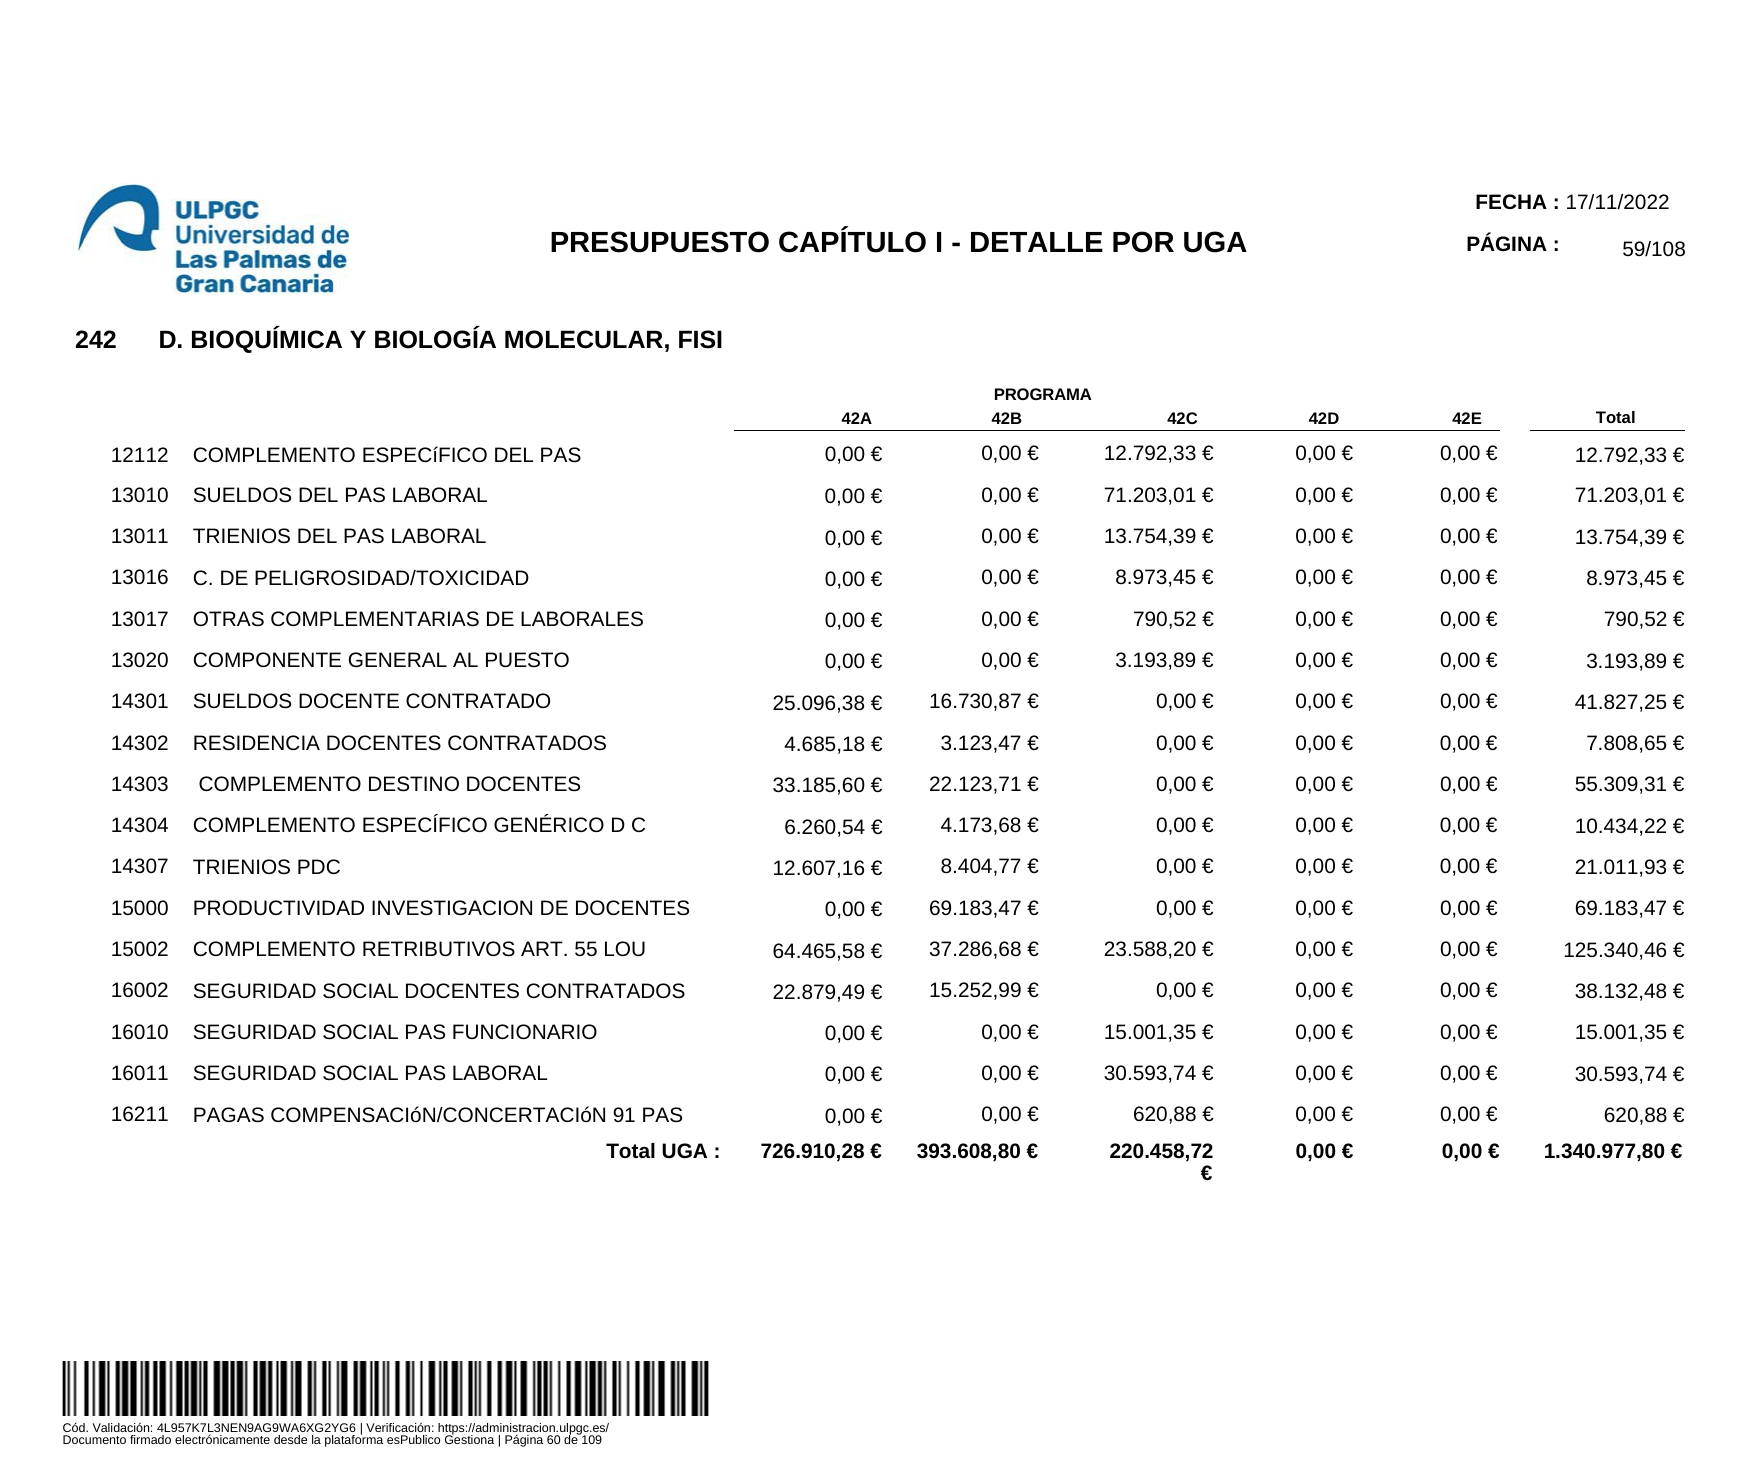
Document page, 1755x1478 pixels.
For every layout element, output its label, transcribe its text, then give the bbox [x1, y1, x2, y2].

table_cell [1500, 929, 1529, 971]
table_cell 0,00 € [1092, 764, 1254, 805]
table_cell 0,00 € [1396, 1012, 1500, 1053]
table_cell COMPLEMENTO RETRIBUTIVOS ART. 55 LOU [187, 929, 734, 971]
table_cell 0,00 € [900, 1053, 1092, 1094]
table_cell 55.309,31 € [1530, 764, 1685, 805]
table_cell 620,88 € [1530, 1095, 1685, 1135]
table_cell 0,00 € [1396, 475, 1500, 516]
table_cell 220.458,72 € [1092, 1135, 1254, 1185]
table_cell [1500, 516, 1529, 558]
table_cell 0,00 € [1396, 723, 1500, 764]
table_cell 0,00 € [1254, 1095, 1396, 1135]
table_cell 0,00 € [734, 888, 899, 929]
table_cell 0,00 € [900, 431, 1092, 475]
table_cell 15000 [70, 888, 187, 929]
table_cell 0,00 € [1396, 847, 1500, 888]
table_cell [1500, 805, 1529, 847]
table_cell 0,00 € [1396, 1135, 1500, 1185]
table_cell 0,00 € [1396, 1053, 1500, 1094]
table_cell 0,00 € [1254, 847, 1396, 888]
table_cell 13017 [70, 599, 187, 640]
table_header [734, 326, 1685, 369]
table_cell 0,00 € [1254, 929, 1396, 971]
table_cell 42E [1396, 370, 1500, 430]
table_cell TRIENIOS DEL PAS LABORAL [187, 516, 734, 558]
table_cell 3.123,47 € [900, 723, 1092, 764]
table_header 242 D. [70, 326, 187, 369]
table_cell 0,00 € [1396, 764, 1500, 805]
table_cell 22.879,49 € [734, 971, 899, 1012]
table_cell SUELDOS DEL PAS LABORAL [187, 475, 734, 516]
table_cell 0,00 € [1092, 847, 1254, 888]
table_cell 0,00 € [1254, 1053, 1396, 1094]
table_cell 0,00 € [734, 516, 899, 558]
table_cell 0,00 € [1254, 971, 1396, 1012]
table_cell COMPONENTE GENERAL AL PUESTO [187, 640, 734, 681]
table_cell 0,00 € [734, 1012, 899, 1053]
table_cell 12.792,33 € [1092, 431, 1254, 475]
table_cell 0,00 € [734, 475, 899, 516]
table_cell 69.183,47 € [1530, 888, 1685, 929]
table_cell COMPLEMENTO ESPECÍFICO GENÉRICO D C [187, 805, 734, 847]
table_cell 0,00 € [1396, 929, 1500, 971]
table_cell [1500, 681, 1529, 723]
table_cell 0,00 € [1254, 723, 1396, 764]
table_cell 0,00 € [900, 516, 1092, 558]
table_cell 69.183,47 € [900, 888, 1092, 929]
table_cell 12.607,16 € [734, 847, 899, 888]
table_cell 0,00 € [734, 1095, 899, 1135]
table_cell 0,00 € [1396, 805, 1500, 847]
table_cell 0,00 € [1092, 681, 1254, 723]
table_cell 21.011,93 € [1530, 847, 1685, 888]
table_cell 15002 [70, 929, 187, 971]
table_cell 13010 [70, 475, 187, 516]
table_cell 0,00 € [1092, 805, 1254, 847]
table_cell 37.286,68 € [900, 929, 1092, 971]
table_cell 0,00 € [900, 1012, 1092, 1053]
table_cell 8.973,45 € [1530, 558, 1685, 599]
table_cell 0,00 € [1254, 431, 1396, 475]
table_cell 125.340,46 € [1530, 929, 1685, 971]
table_cell [1500, 888, 1529, 929]
table_cell 12112 [70, 430, 187, 475]
table_cell 0,00 € [900, 599, 1092, 640]
table_header BIOQUÍMICA Y BIOLOGÍA MOLECULAR, FISI [187, 326, 734, 369]
table_cell 14304 [70, 805, 187, 847]
table_cell 42A [734, 370, 899, 430]
table_cell SEGURIDAD SOCIAL PAS LABORAL [187, 1053, 734, 1094]
table_cell 0,00 € [1092, 723, 1254, 764]
table_cell 0,00 € [1396, 888, 1500, 929]
table_cell 42C [1092, 370, 1254, 430]
table_cell Total UGA : [187, 1135, 734, 1185]
table_cell 12.792,33 € [1530, 431, 1685, 475]
table_cell [1500, 1095, 1529, 1135]
table_cell 0,00 € [900, 1095, 1092, 1135]
table_cell SEGURIDAD SOCIAL PAS FUNCIONARIO [187, 1012, 734, 1053]
table_cell 726.910,28 € [734, 1135, 899, 1185]
table_cell 15.001,35 € [1092, 1012, 1254, 1053]
table_cell 0,00 € [1254, 475, 1396, 516]
table_cell [1500, 1135, 1529, 1185]
table_cell 0,00 € [900, 640, 1092, 681]
table_cell 38.132,48 € [1530, 971, 1685, 1012]
table_cell [1500, 1053, 1529, 1094]
table_cell 0,00 € [1254, 1012, 1396, 1053]
table_cell 8.973,45 € [1092, 558, 1254, 599]
table_cell 23.588,20 € [1092, 929, 1254, 971]
table_cell 4.173,68 € [900, 805, 1092, 847]
table_cell 16010 [70, 1012, 187, 1053]
table_cell 0,00 € [734, 558, 899, 599]
table_cell 25.096,38 € [734, 681, 899, 723]
table_cell 33.185,60 € [734, 764, 899, 805]
table_cell 71.203,01 € [1092, 475, 1254, 516]
table_cell 0,00 € [1254, 888, 1396, 929]
table_cell 0,00 € [1092, 971, 1254, 1012]
table_cell 13011 [70, 516, 187, 558]
table_cell 13.754,39 € [1530, 516, 1685, 558]
table_cell 620,88 € [1092, 1095, 1254, 1135]
table_cell PAGAS COMPENSACIóN/CONCERTACIóN 91 PAS [187, 1095, 734, 1135]
table_cell 15.001,35 € [1530, 1012, 1685, 1053]
table_cell 3.193,89 € [1092, 640, 1254, 681]
table_cell 14303 [70, 764, 187, 805]
table_cell 16002 [70, 971, 187, 1012]
table_cell TRIENIOS PDC [187, 847, 734, 888]
table_cell 393.608,80 € [900, 1135, 1092, 1185]
table_cell [1500, 971, 1529, 1012]
table_cell 16011 [70, 1053, 187, 1094]
table_cell 1.340.977,80 € [1530, 1135, 1685, 1185]
table_cell 0,00 € [1396, 1095, 1500, 1135]
table_cell [1500, 640, 1529, 681]
table_cell 0,00 € [1254, 681, 1396, 723]
table_cell 30.593,74 € [1530, 1053, 1685, 1094]
table_cell 0,00 € [1396, 971, 1500, 1012]
table_cell 0,00 € [734, 640, 899, 681]
table_cell 42D [1254, 370, 1396, 430]
table_cell 7.808,65 € [1530, 723, 1685, 764]
table_cell COMPLEMENTO DESTINO DOCENTES [187, 764, 734, 805]
table_cell [1500, 599, 1529, 640]
table_cell 13016 [70, 558, 187, 599]
table_cell [1500, 430, 1529, 475]
table_cell COMPLEMENTO ESPECíFICO DEL PAS [187, 430, 734, 475]
table_cell 3.193,89 € [1530, 640, 1685, 681]
table_cell [187, 370, 734, 430]
table_cell 64.465,58 € [734, 929, 899, 971]
table_cell 22.123,71 € [900, 764, 1092, 805]
table_cell 16211 [70, 1095, 187, 1135]
table_cell 0,00 € [900, 475, 1092, 516]
table_cell 0,00 € [1254, 516, 1396, 558]
table_cell 0,00 € [1254, 805, 1396, 847]
table_cell [1500, 475, 1529, 516]
table_cell 14307 [70, 847, 187, 888]
table_cell 41.827,25 € [1530, 681, 1685, 723]
table_cell 0,00 € [1254, 764, 1396, 805]
table_cell [1500, 723, 1529, 764]
table_cell 0,00 € [1396, 640, 1500, 681]
table_cell 0,00 € [900, 558, 1092, 599]
table_cell Total [1530, 370, 1685, 430]
table_cell 14302 [70, 723, 187, 764]
table_cell 0,00 € [1254, 640, 1396, 681]
table_cell OTRAS COMPLEMENTARIAS DE LABORALES [187, 599, 734, 640]
table_cell 0,00 € [1092, 888, 1254, 929]
table_cell 13.754,39 € [1092, 516, 1254, 558]
table_cell PROGRAMA 42B [900, 370, 1092, 430]
table_cell 10.434,22 € [1530, 805, 1685, 847]
table_cell [70, 1135, 187, 1185]
table_cell 71.203,01 € [1530, 475, 1685, 516]
table_cell 0,00 € [734, 431, 899, 475]
table_cell 0,00 € [1254, 1135, 1396, 1185]
table_cell 30.593,74 € [1092, 1053, 1254, 1094]
table_cell 4.685,18 € [734, 723, 899, 764]
table_cell [1500, 558, 1529, 599]
table_cell 0,00 € [1396, 516, 1500, 558]
table_cell [1500, 847, 1529, 888]
table_cell 0,00 € [1396, 599, 1500, 640]
table_cell [1500, 1012, 1529, 1053]
table_cell 0,00 € [1254, 599, 1396, 640]
table_cell 790,52 € [1530, 599, 1685, 640]
table_cell [1500, 764, 1529, 805]
table_cell C. DE PELIGROSIDAD/TOXICIDAD [187, 558, 734, 599]
table_cell [1500, 370, 1529, 430]
table_cell SUELDOS DOCENTE CONTRATADO [187, 681, 734, 723]
table_cell 790,52 € [1092, 599, 1254, 640]
table_cell [70, 370, 187, 430]
table_cell 0,00 € [734, 1053, 899, 1094]
table_cell 0,00 € [1396, 558, 1500, 599]
table_cell 13020 [70, 640, 187, 681]
table_cell 6.260,54 € [734, 805, 899, 847]
table_cell 16.730,87 € [900, 681, 1092, 723]
table_cell SEGURIDAD SOCIAL DOCENTES CONTRATADOS [187, 971, 734, 1012]
table_cell PRODUCTIVIDAD INVESTIGACION DE DOCENTES [187, 888, 734, 929]
table_cell 14301 [70, 681, 187, 723]
table_cell 0,00 € [734, 599, 899, 640]
table_cell 0,00 € [1396, 681, 1500, 723]
table_cell 15.252,99 € [900, 971, 1092, 1012]
table_cell 0,00 € [1254, 558, 1396, 599]
table_cell 8.404,77 € [900, 847, 1092, 888]
table_cell RESIDENCIA DOCENTES CONTRATADOS [187, 723, 734, 764]
table_cell 0,00 € [1396, 431, 1500, 475]
